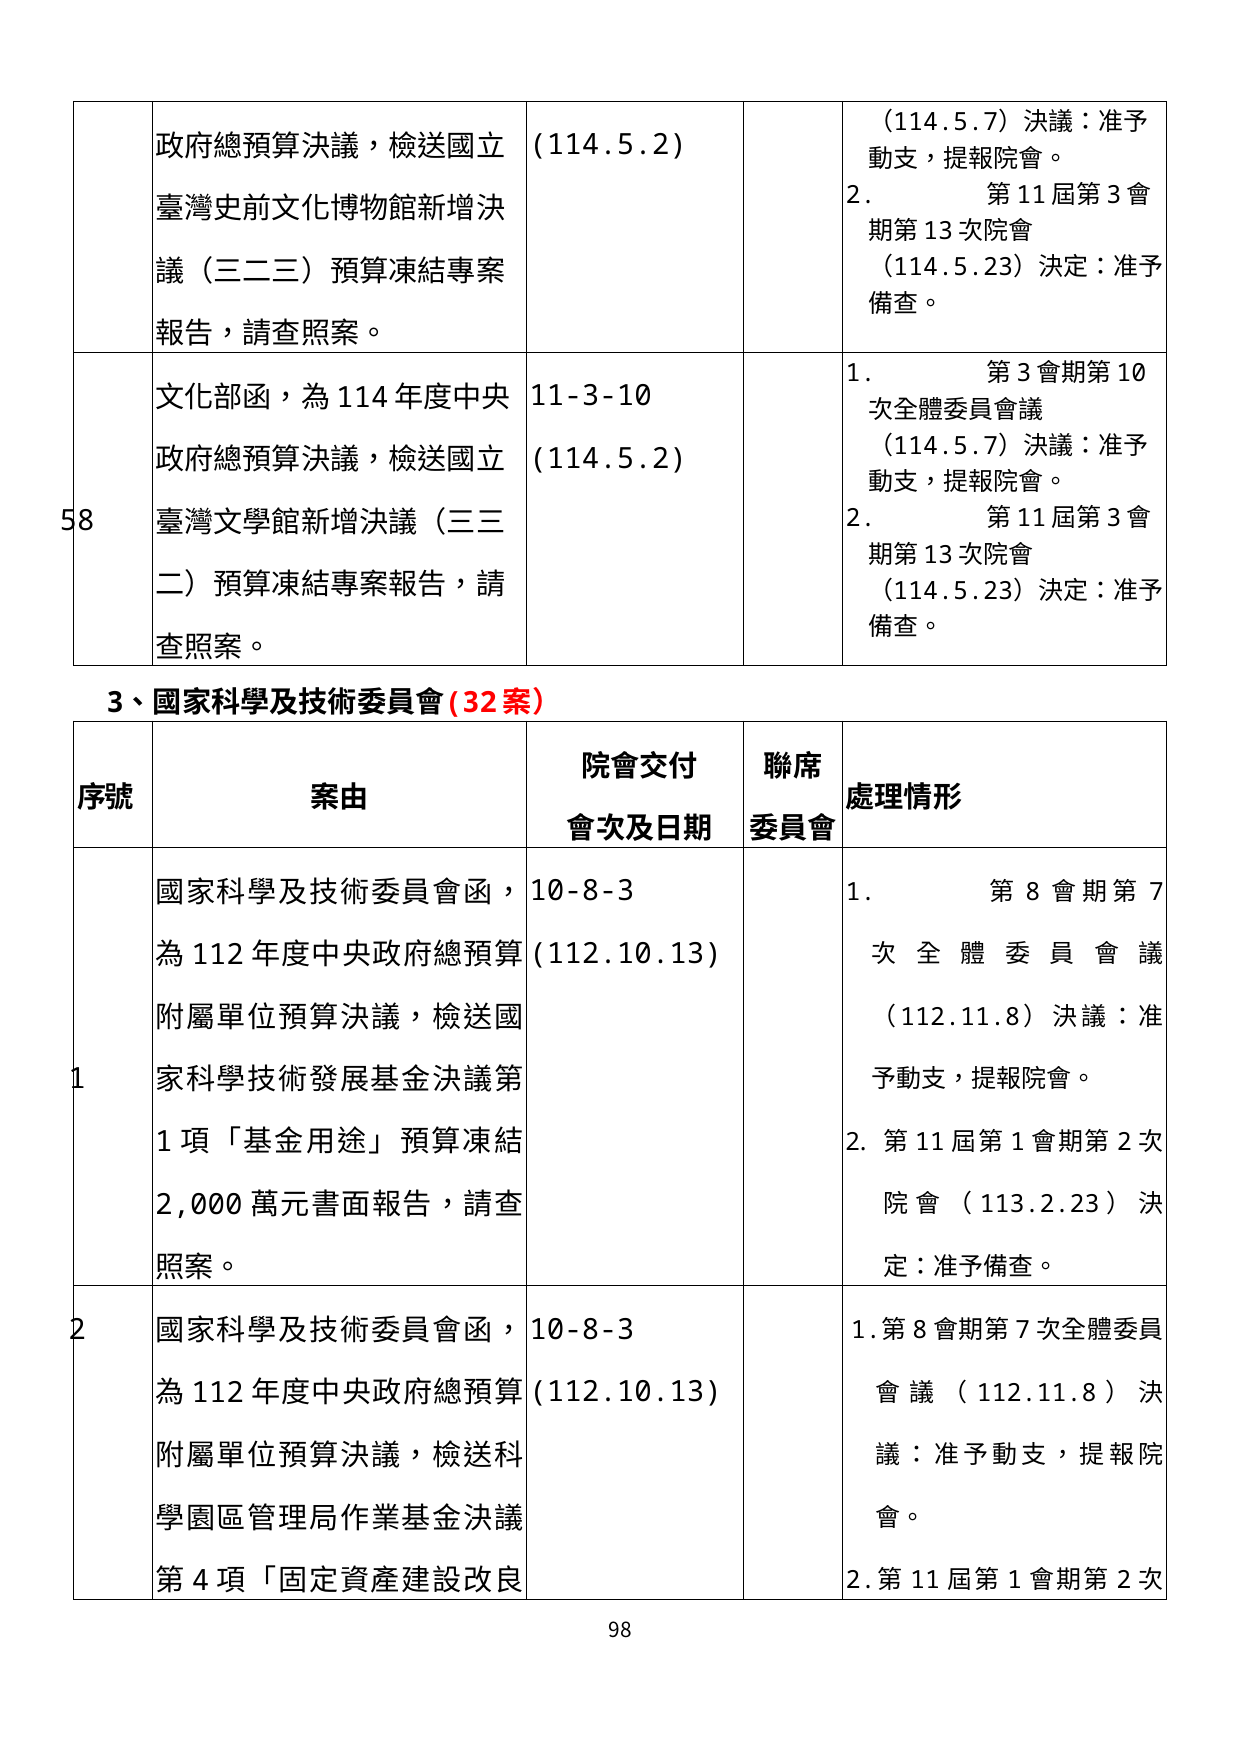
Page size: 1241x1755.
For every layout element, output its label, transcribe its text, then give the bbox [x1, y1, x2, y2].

table_cell [744, 1286, 842, 1599]
table_cell 國家科學及技術委員會函，為112年度中央政府總預算附屬單位預算決議，檢送科學園區管理局作業基金決議第4項「固定資產建設改良 [153, 1286, 526, 1599]
table_cell 國家科學及技術委員會函，為112年度中央政府總預算附屬單位預算決議，檢送國家科學技術發展基金決議第1項「基金用途」預算凍結2,000萬元書面報告，請查照案。 [153, 848, 526, 1285]
table_cell [744, 848, 842, 1285]
table_cell 10-8-3 (112.10.13) [527, 848, 743, 1285]
table_header 序號 [74, 722, 152, 847]
table_cell 政府總預算決議，檢送國立臺灣史前文化博物館新增決議（三二三）預算凍結專案報告，請查照案。 [153, 102, 526, 352]
table_header 聯席 委員會 [744, 722, 842, 847]
table_cell [74, 848, 152, 1285]
table_cell 文化部函，為114年度中央政府總預算決議，檢送國立臺灣文學館新增決議（三三二）預算凍結專案報告，請查照案。 [153, 353, 526, 665]
table_cell 11-3-10 (114.5.2) [527, 353, 743, 665]
table_cell [74, 1320, 80, 1332]
table_cell 10-8-3 (112.10.13) [527, 1286, 743, 1599]
table_cell 第3會期第10次全體委員會議（114.5.7）決議：准予動支，提報院會。 第11屆第3會期第13次院會（114.5.23）決定：准予備查。 [843, 353, 1166, 665]
table_cell [744, 102, 842, 352]
table_cell 第8會期第7次全體委員會議（112.11.8）決議：准予動支，提報院會。 第11屆第1會期第2次院會（113.2.23）決定：准予備查。 [843, 848, 1166, 1285]
table_cell 1.第8會期第7次全體委員會議（112.11.8）決議：准予動支，提報院會。 2.第11屆第1會期第2次 [843, 1286, 1166, 1599]
table_cell （114.5.7）決議：准予動支，提報院會。 第11屆第3會期第13次院會（114.5.23）決定：准予備查。 [843, 102, 1166, 352]
table_header 處理情形 [843, 722, 1166, 847]
text 3、國家科學及技術委員會(32案） [74, 679, 1166, 721]
table_cell [744, 353, 842, 665]
table_cell [74, 102, 152, 352]
table_header 案由 [153, 722, 526, 847]
table_cell [74, 1286, 152, 1599]
table_cell (114.5.2) [527, 102, 743, 352]
table_header 院會交付 會次及日期 [527, 722, 743, 847]
table_cell [74, 353, 152, 665]
